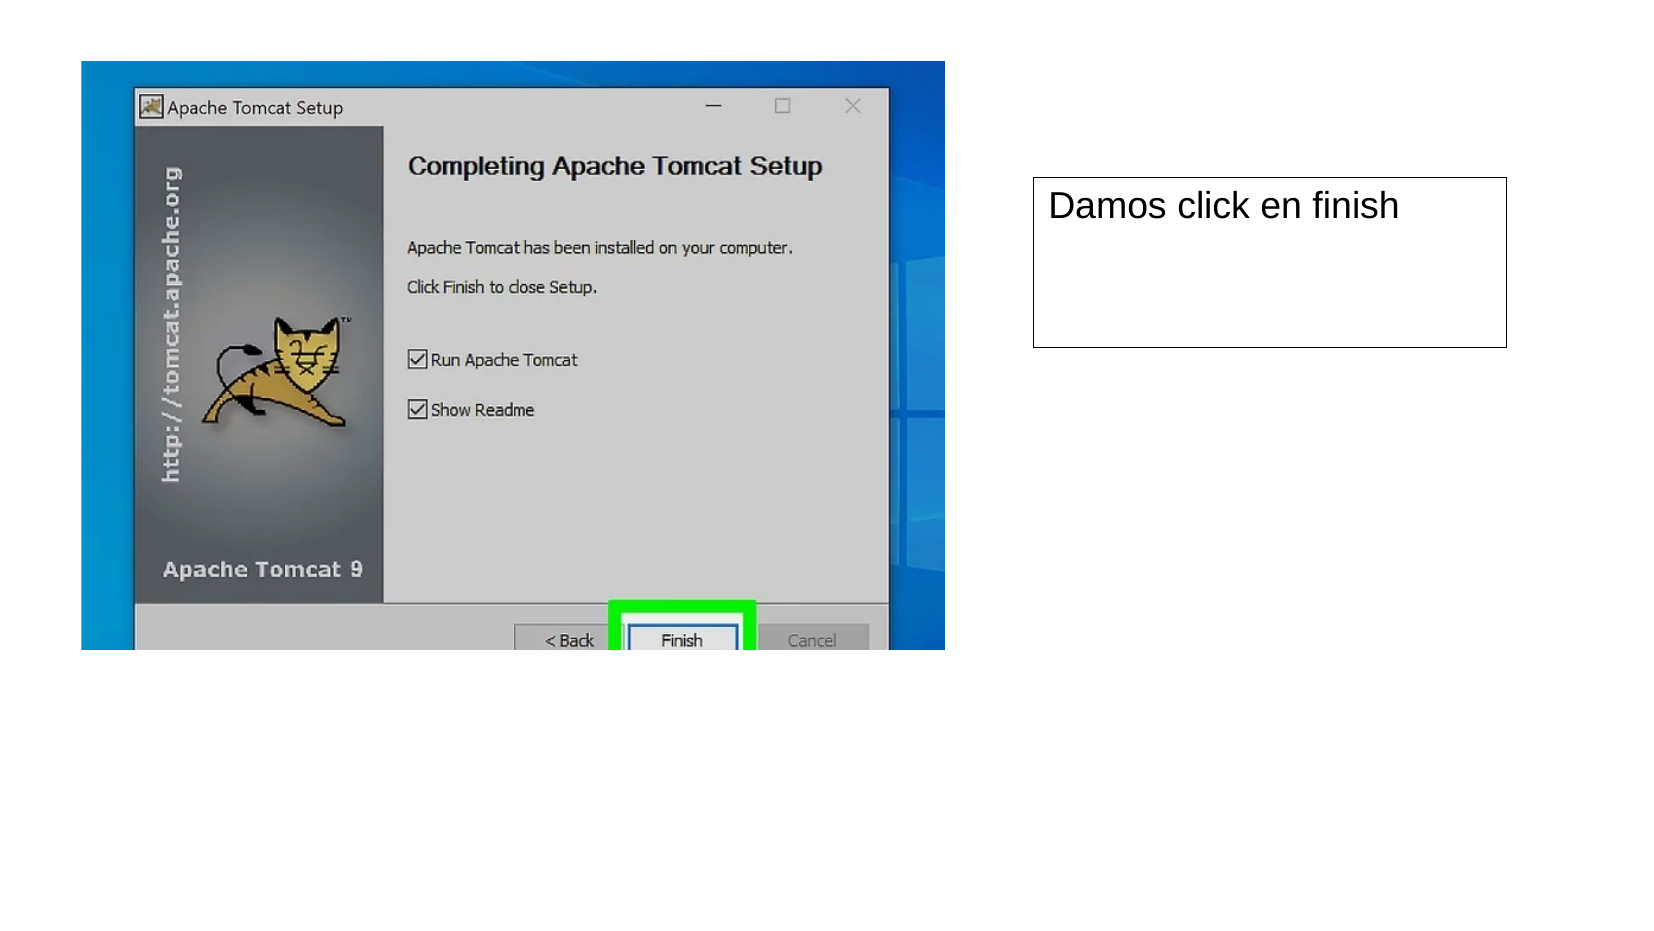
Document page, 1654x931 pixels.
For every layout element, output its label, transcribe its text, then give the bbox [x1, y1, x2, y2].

text_box Damos click en finish [1033, 177, 1507, 348]
picture [129, 61, 945, 650]
